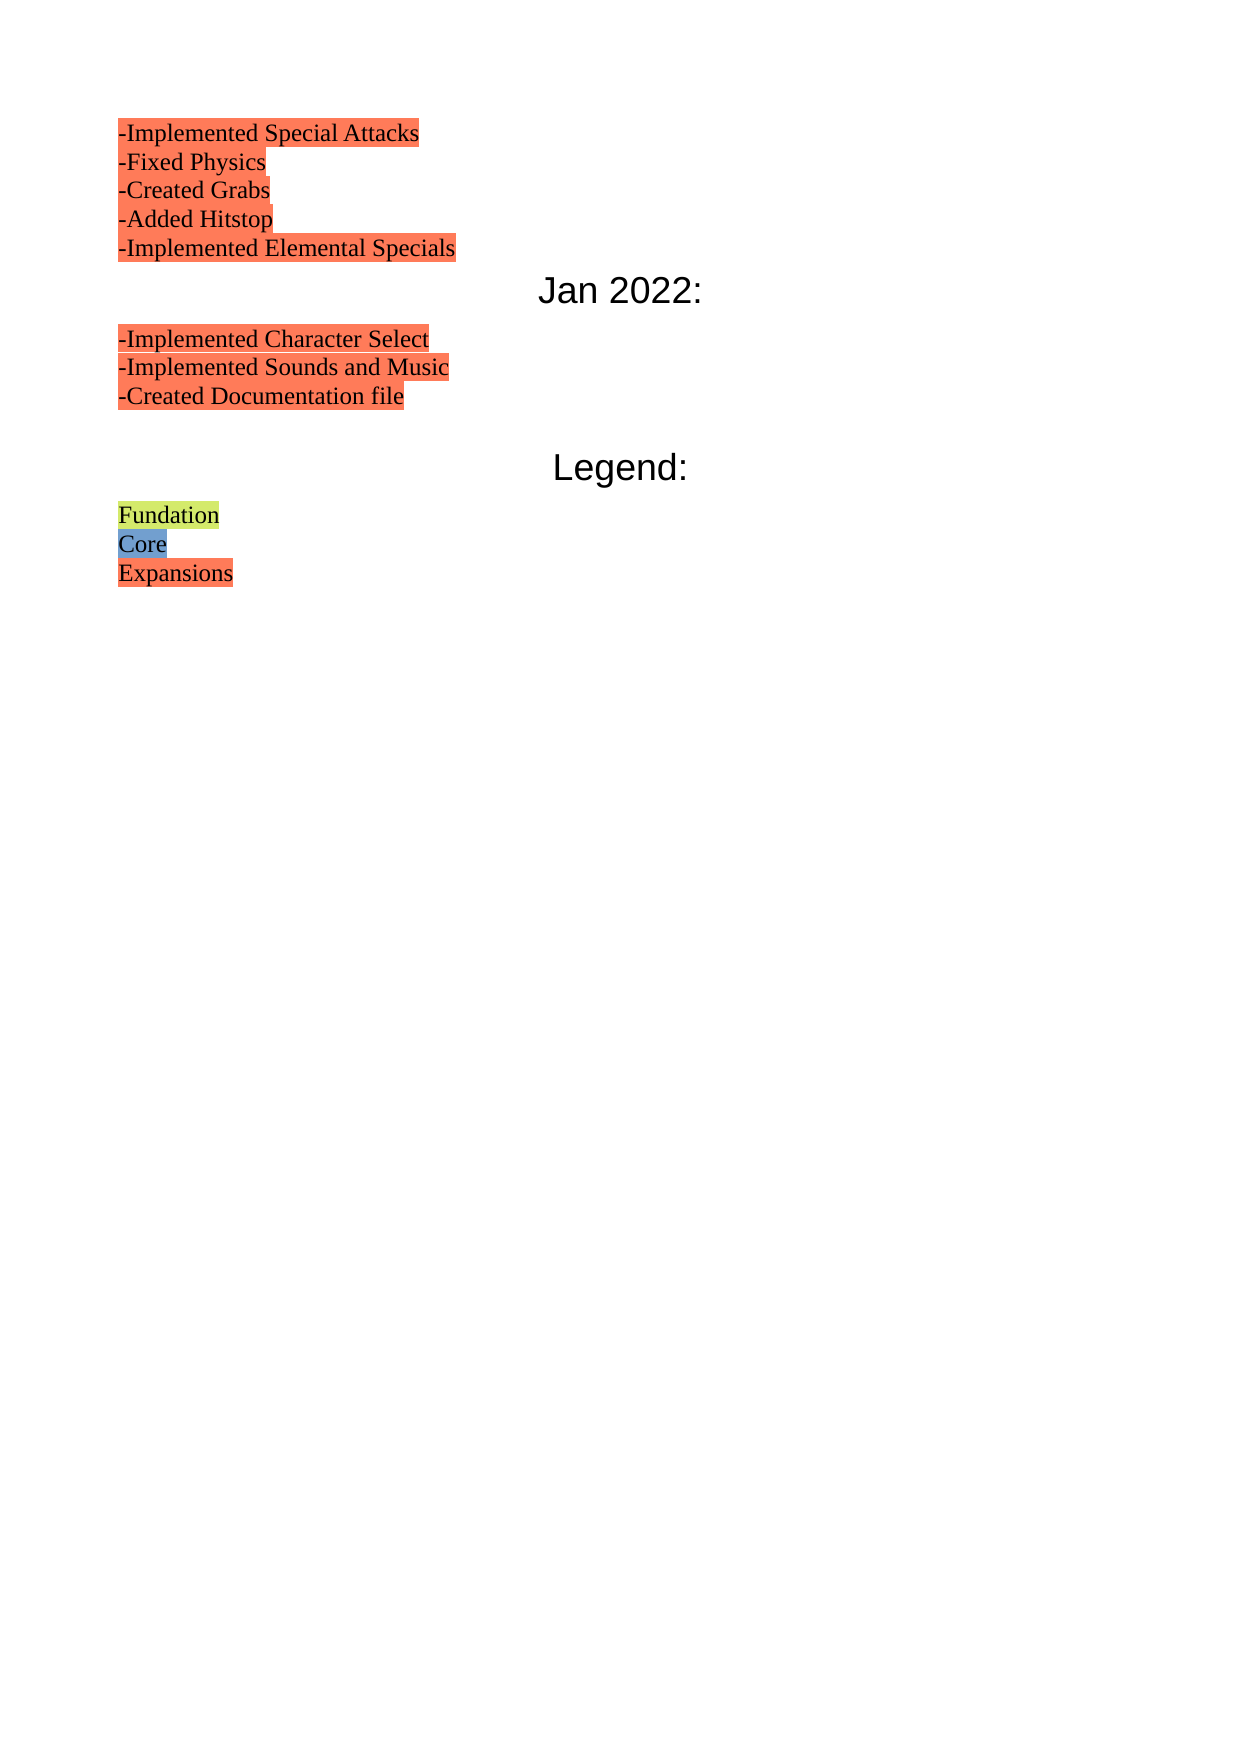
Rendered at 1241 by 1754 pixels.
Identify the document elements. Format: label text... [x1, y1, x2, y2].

text Core [118, 529, 1122, 558]
text -Fixed Physics [118, 147, 1122, 176]
text Expansions [118, 558, 1122, 587]
text -Created Documentation file [118, 381, 1122, 410]
text -Added Hitstop [118, 204, 1122, 233]
text Fundation [118, 501, 1122, 529]
text -Implemented Sounds and Music [118, 352, 1122, 381]
subtitle Jan 2022: [118, 268, 1122, 311]
text -Implemented Elemental Specials [118, 233, 1122, 262]
text -Implemented Character Select [118, 324, 1122, 352]
text -Created Grabs [118, 176, 1122, 204]
subtitle Legend: [118, 445, 1122, 488]
text -Implemented Special Attacks [118, 118, 1122, 147]
